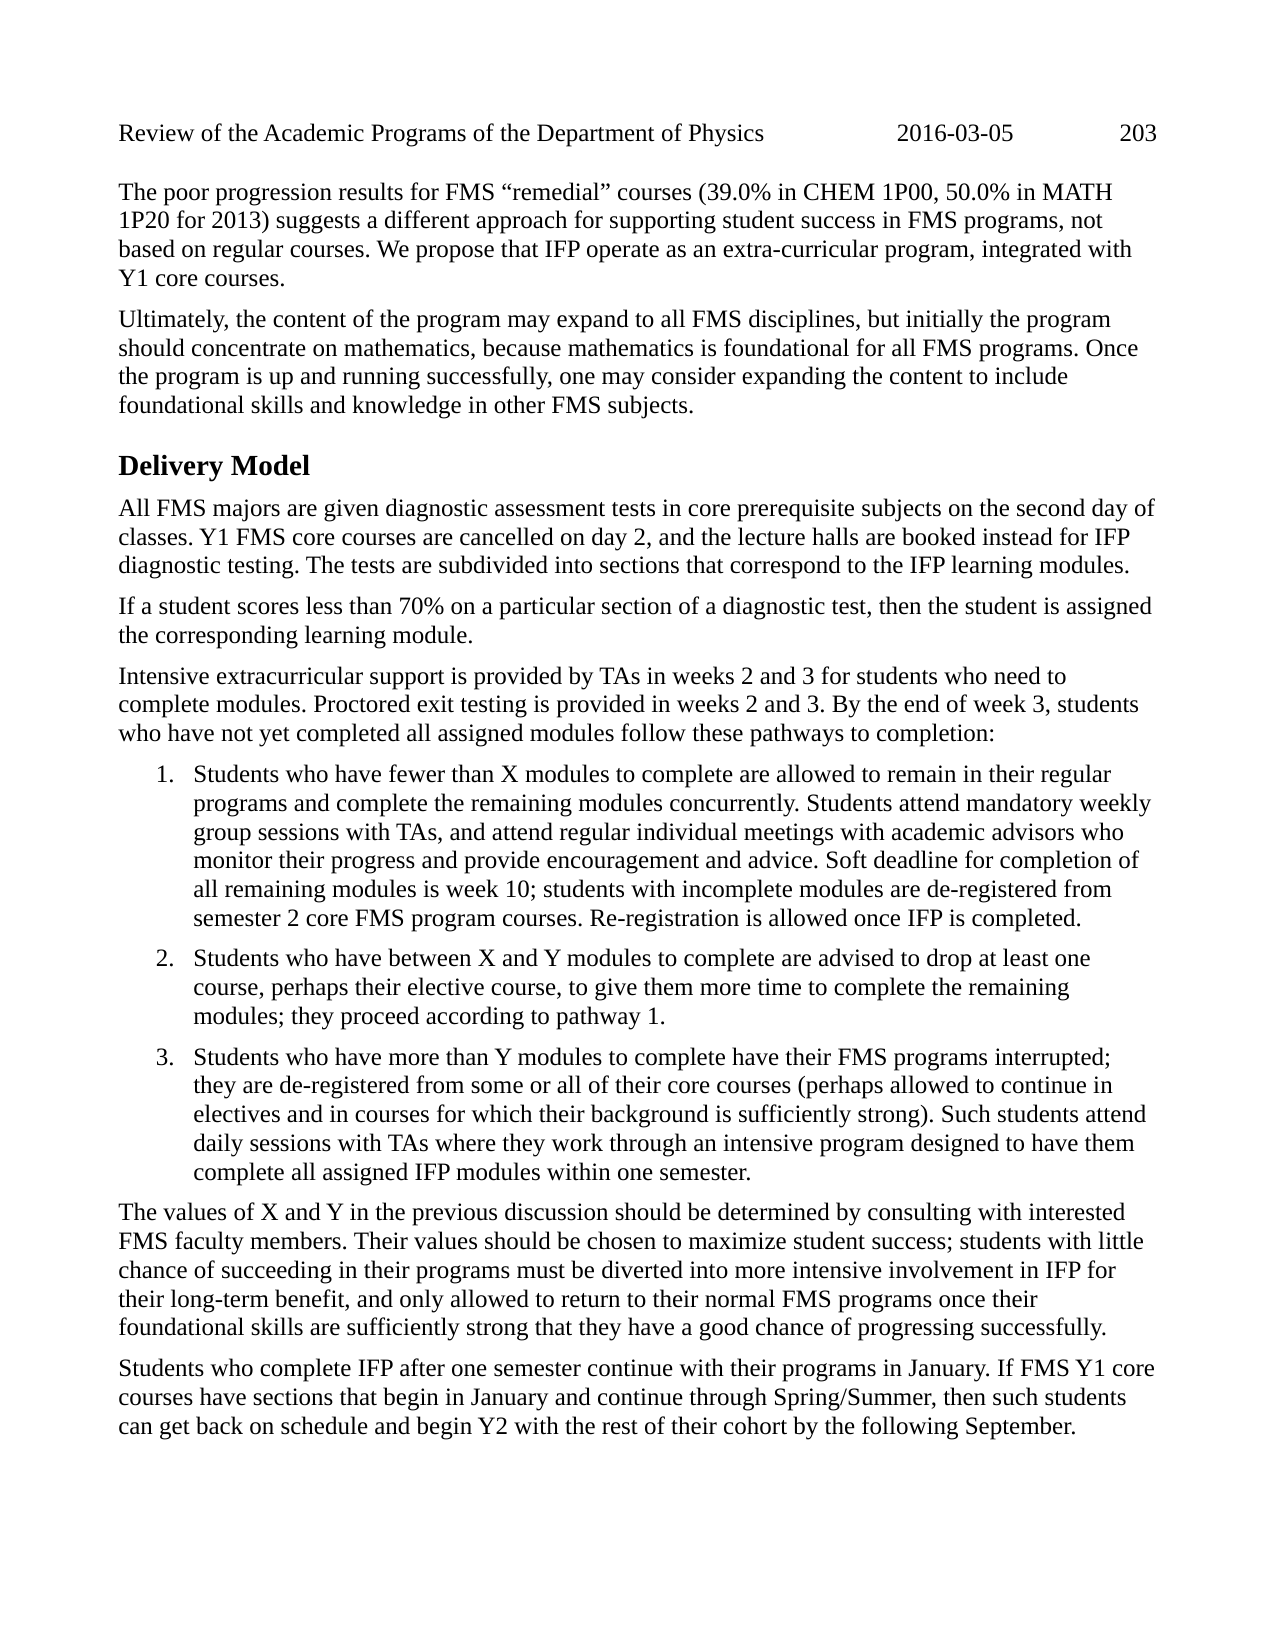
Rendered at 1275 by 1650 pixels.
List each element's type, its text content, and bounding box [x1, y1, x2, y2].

list Students who have fewer than X modules to complete are allowed to remain in their regular programs and complete the remaining modules concurrently. Students attend mandatory weekly group sessions with TAs, and attend regular individual meetings with academic advisors who monitor their progress and provide encouragement and advice. Soft deadline for completion of all remaining modules is week 10; students with incomplete modules are de-registered from semester 2 core FMS program courses. Re-registration is allowed once IFP is completed. [156, 759, 1157, 932]
text The values of X and Y in the previous discussion should be determined by consulting with interested FMS faculty members. Their values should be chosen to maximize student success; students with little chance of succeeding in their programs must be diverted into more intensive involvement in IFP for their long-term benefit, and only allowed to return to their normal FMS programs once their foundational skills are sufficiently strong that they have a good chance of progressing successfully. [118, 1197, 1157, 1341]
text Ultimately, the content of the program may expand to all FMS disciplines, but initially the program should concentrate on mathematics, because mathematics is foundational for all FMS programs. Once the program is up and running successfully, one may consider expanding the content to include foundational skills and knowledge in other FMS subjects. [118, 304, 1157, 419]
text If a student scores less than 70% on a particular section of a diagnostic test, then the student is assigned the corresponding learning module. [118, 591, 1157, 649]
text All FMS majors are given diagnostic assessment tests in core prerequisite subjects on the second day of classes. Y1 FMS core courses are cancelled on day 2, and the lecture halls are booked instead for IFP diagnostic testing. The tests are subdivided into sections that correspond to the IFP learning modules. [118, 493, 1157, 579]
list Students who have more than Y modules to complete have their FMS programs interrupted; they are de-registered from some or all of their core courses (perhaps allowed to continue in electives and in courses for which their background is sufficiently strong). Such students attend daily sessions with TAs where they work through an intensive program designed to have them complete all assigned IFP modules within one semester. [156, 1042, 1157, 1186]
text Students who complete IFP after one semester continue with their programs in January. If FMS Y1 core courses have sections that begin in January and continue through Spring/Summer, then such students can get back on schedule and begin Y2 with the rest of their cohort by the following September. [118, 1353, 1157, 1439]
text Intensive extracurricular support is provided by TAs in weeks 2 and 3 for students who need to complete modules. Proctored exit testing is provided in weeks 2 and 3. By the end of week 3, students who have not yet completed all assigned modules follow these pathways to completion: [118, 661, 1157, 747]
text Delivery Model [118, 448, 1157, 481]
text The poor progression results for FMS “remedial” courses (39.0% in CHEM 1P00, 50.0% in MATH 1P20 for 2013) suggests a different approach for supporting student success in FMS programs, not based on regular courses. We propose that IFP operate as an extra-curricular program, integrated with Y1 core courses. [118, 177, 1157, 292]
list Students who have between X and Y modules to complete are advised to drop at least one course, perhaps their elective course, to give them more time to complete the remaining modules; they proceed according to pathway 1. [156, 943, 1157, 1030]
